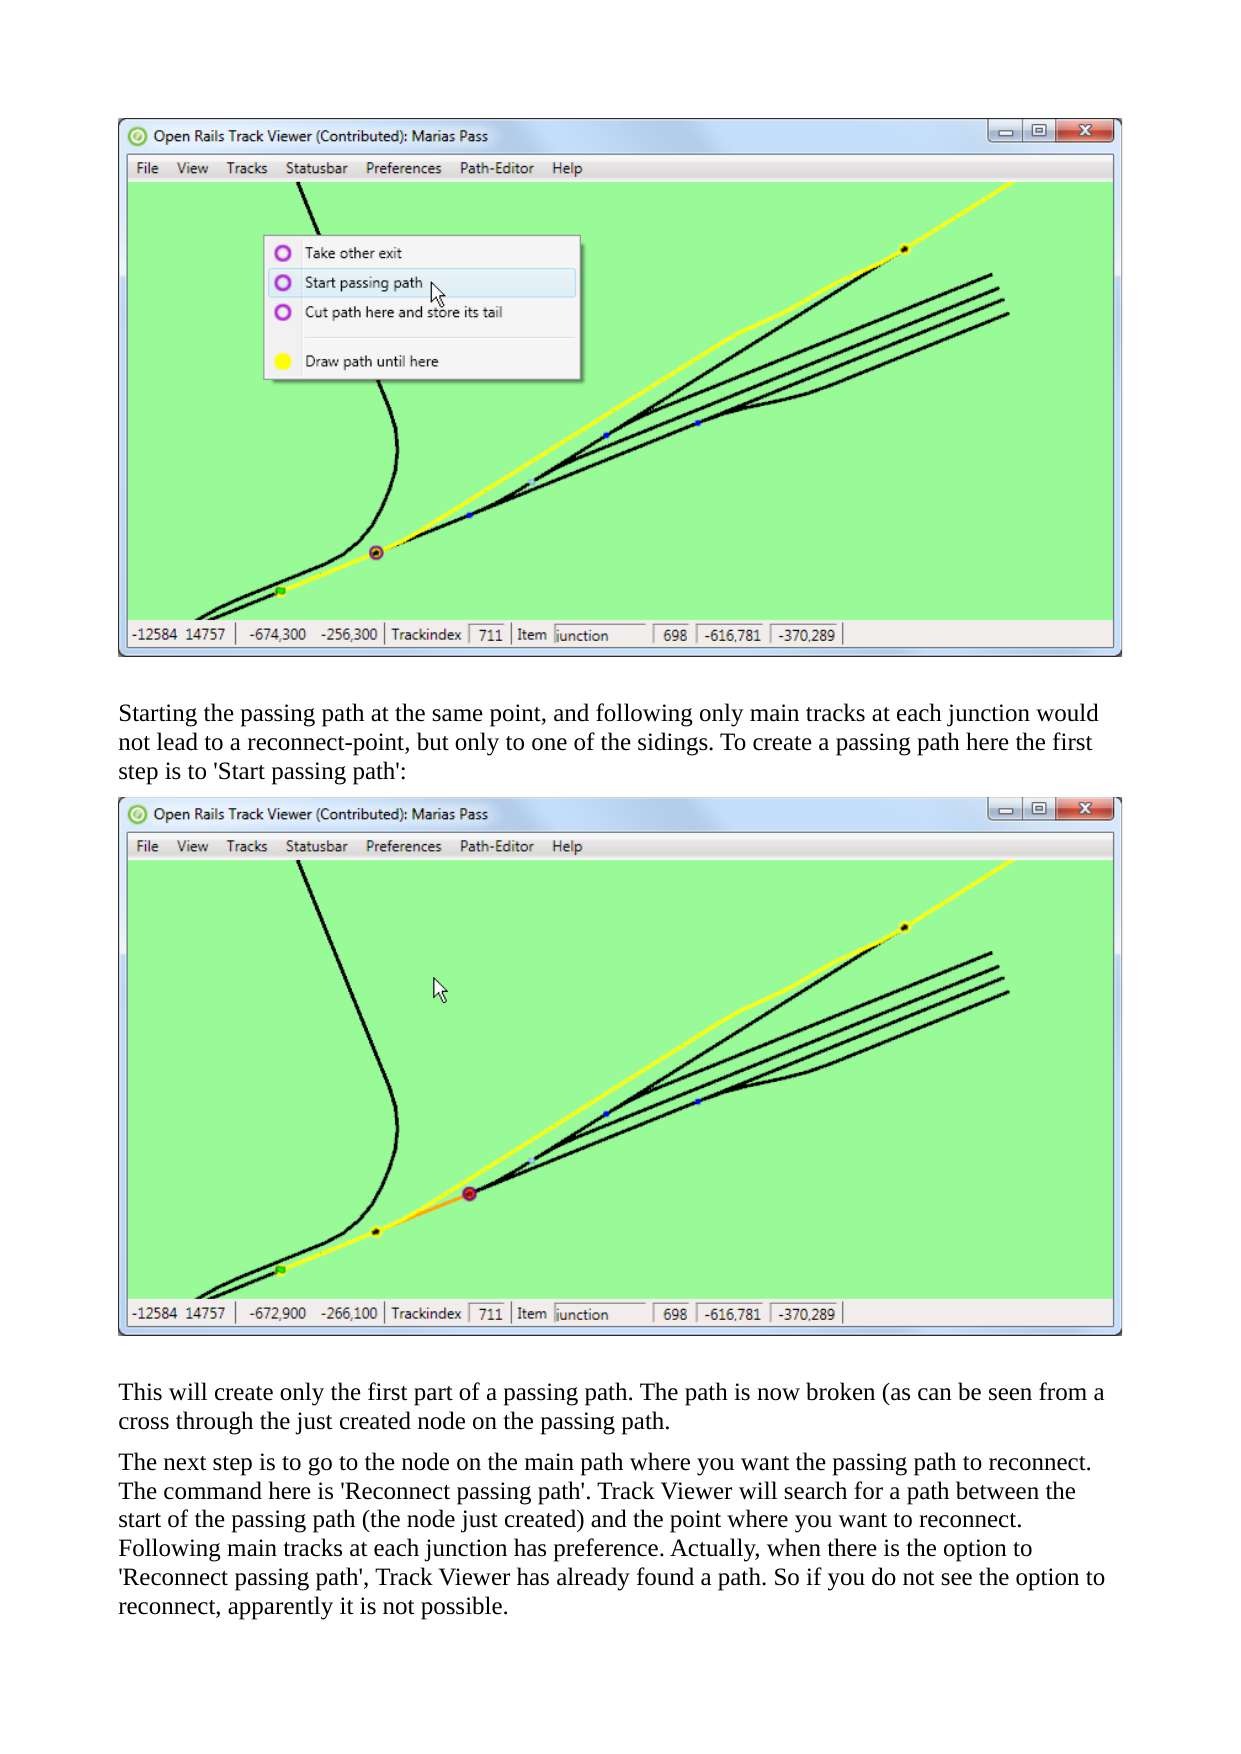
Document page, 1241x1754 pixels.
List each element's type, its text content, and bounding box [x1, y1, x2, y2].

text The next step is to go to the node on the main path where you want the passing path to reconnect. The command here is 'Reconnect passing path'. Track Viewer will search for a path between the start of the passing path (the node just created) and the point where you want to reconnect. Following main tracks at each junction has preference. Actually, when there is the option to 'Reconnect passing path', Track Viewer has already found a path. So if you do not see the option to reconnect, apparently it is not possible. [118, 1447, 1122, 1619]
picture [118, 118, 1123, 657]
picture [118, 797, 1123, 1336]
text Starting the passing path at the same point, and following only main tracks at each junction would not lead to a reconnect-point, but only to one of the sidings. To create a passing path here the first step is to 'Start passing path': [118, 698, 1122, 784]
text This will create only the first part of a passing path. The path is now broken (as can be seen from a cross through the just created node on the passing path. [118, 1377, 1122, 1434]
